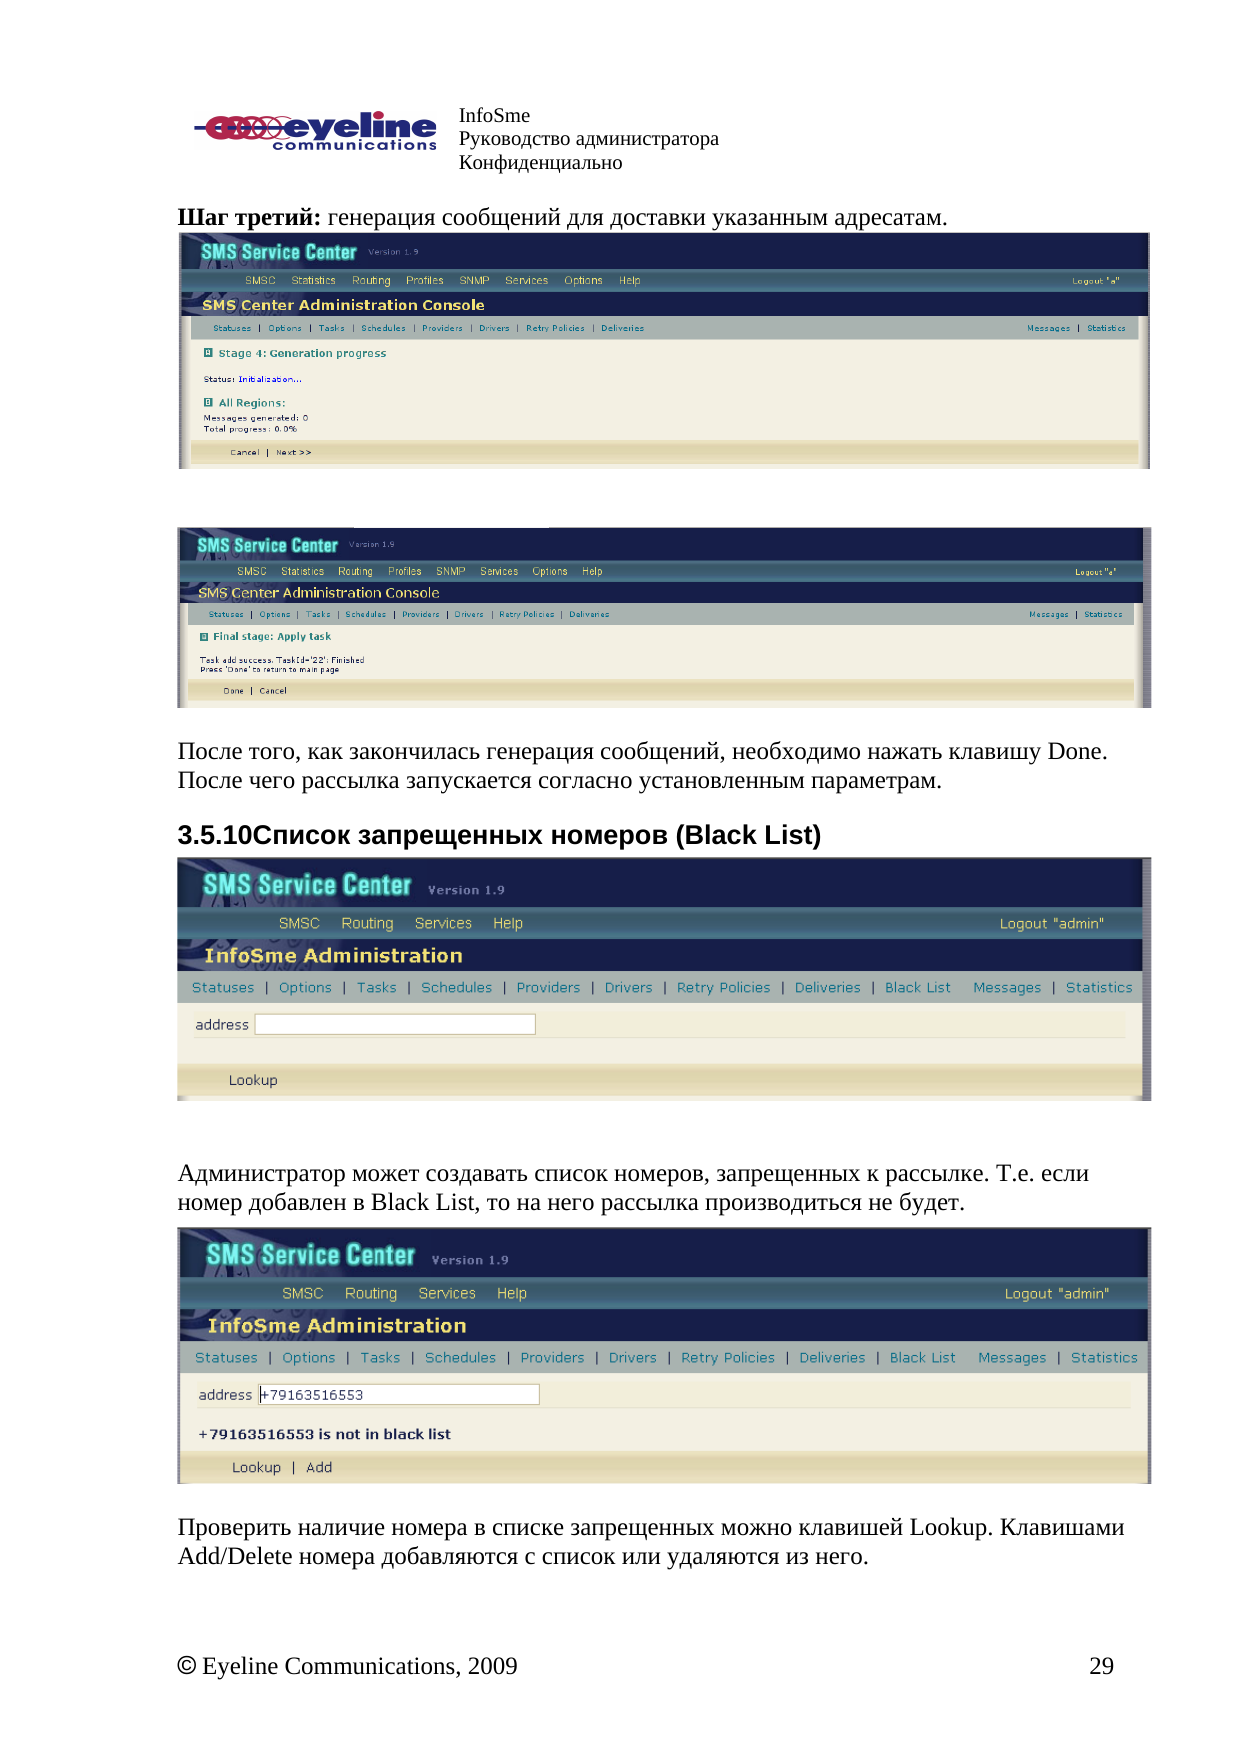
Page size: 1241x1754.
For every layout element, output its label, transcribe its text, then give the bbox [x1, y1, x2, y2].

text Администратор может создавать список номеров, запрещенных к рассылке. Т.е. если номер добавлен в Black List, то на него рассылка производиться не будет. [177, 1158, 1152, 1216]
picture [177, 1226, 1152, 1484]
picture [194, 111, 437, 150]
subtitle Список запрещенных номеров (Black List) [177, 819, 1152, 850]
text Шаг третий: генерация сообщений для доставки указанным адресатам. [177, 202, 1152, 231]
picture [177, 527, 1152, 708]
text После того, как закончилась генерация сообщений, необходимо нажать клавишу Done. После чего рассылка запускается согласно установленным параметрам. [177, 736, 1152, 794]
picture [177, 856, 1152, 1101]
text Проверить наличие номера в списке запрещенных можно клавишей Lookup. Клавишами Add/Delete номера добавляются с список или удаляются из него. [177, 1512, 1152, 1570]
picture [178, 232, 1150, 469]
